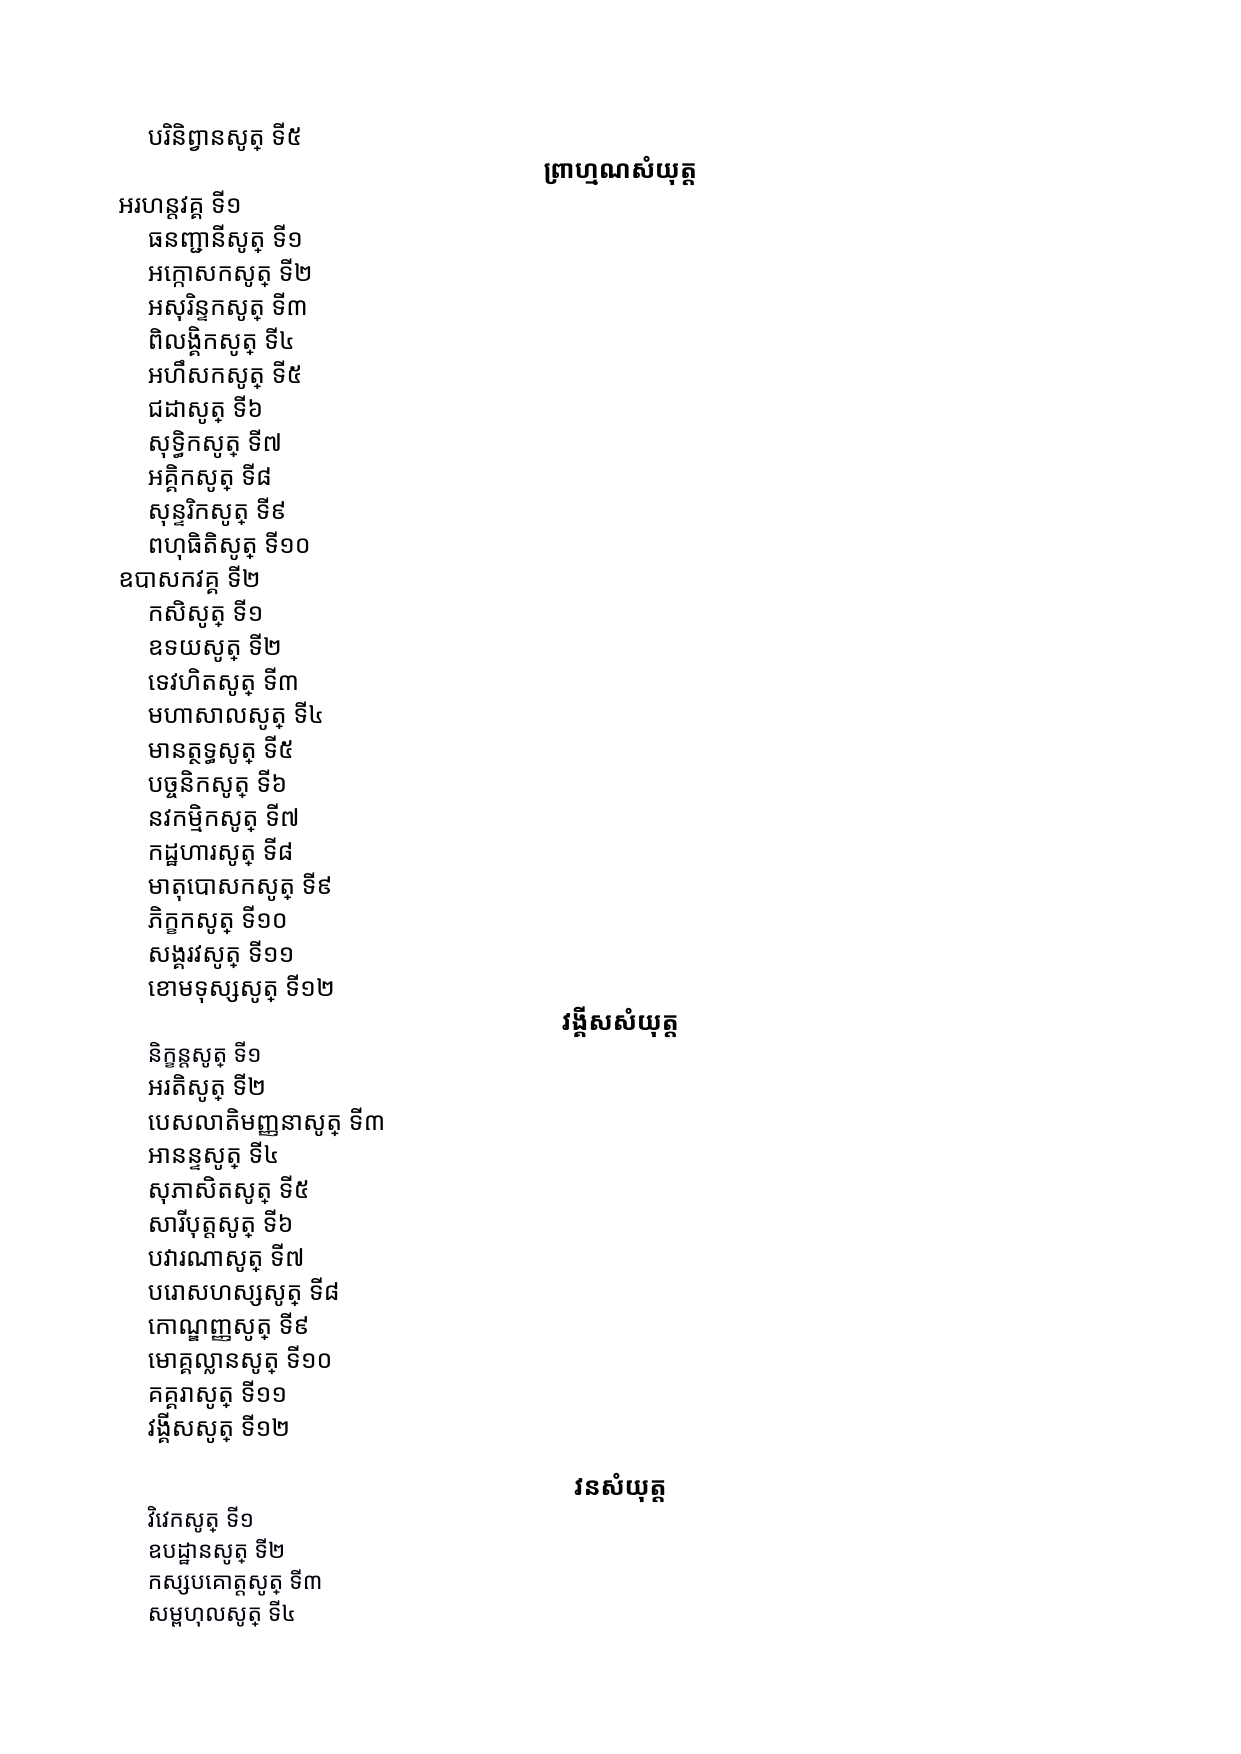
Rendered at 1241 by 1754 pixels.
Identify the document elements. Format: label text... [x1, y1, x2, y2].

text ទេវហិតសូត្រ ទី៣ [118, 663, 1122, 697]
text ឧបាសកវគ្គ ទី២ [118, 561, 1122, 595]
text កដ្ឋហារសូត្រ ទី៨ [118, 833, 1122, 867]
text សារីបុត្តសូត្រ ទី៦ [133, 1205, 1122, 1239]
text មោគ្គល្លានសូត្រ ទី១០ [133, 1342, 1122, 1376]
text បរិនិព្វានសូត្រ ទី៥ [118, 118, 1122, 152]
text វនសំយុត្ត [118, 1469, 1122, 1503]
text កោណ្ឌញ្ញសូត្រ ទី៩ [133, 1307, 1122, 1342]
text ជដាសូត្រ ទី៦ [118, 391, 1122, 425]
list និក្ខន្តសូត្រ ទី១ [133, 1038, 1122, 1069]
text អរតិសូត្រ ទី២ [133, 1069, 1122, 1103]
text អហឹសកសូត្រ ទី៥ [118, 357, 1122, 391]
text ពហុធិតិសូត្រ ទី១០ [118, 527, 1122, 561]
text អរហន្តវគ្គ ទី១ [118, 186, 1122, 220]
text ធនញ្ជានីសូត្រ ទី១ [118, 220, 1122, 254]
text សង្គរវសូត្រ ទី១១ [118, 936, 1122, 970]
text អានន្ទសូត្រ ទី៤ [133, 1137, 1122, 1171]
text ពិលង្គិកសូត្រ ទី៤ [118, 322, 1122, 357]
text បវារណាសូត្រ ទី៧ [133, 1239, 1122, 1273]
text មហាសាលសូត្រ ទី៤ [118, 697, 1122, 731]
text បច្ចនិកសូត្រ ទី៦ [118, 765, 1122, 799]
list ឧបដ្ឋានសូត្រ ទី២ [133, 1534, 1122, 1565]
list សម្ពហុលសូត្រ ទី៤ [133, 1597, 1122, 1628]
text មាតុបោសកសូត្រ ទី៩ [118, 867, 1122, 902]
text កសិសូត្រ ទី១ [118, 595, 1122, 629]
text ភិក្ខកសូត្រ ទី១០ [118, 902, 1122, 936]
text អគ្គិកសូត្រ ទី៨ [118, 459, 1122, 493]
text សុទ្ធិកសូត្រ ទី៧ [118, 425, 1122, 459]
text ឧទយសូត្រ ទី២ [118, 629, 1122, 663]
text បរោសហស្សសូត្រ ទី៨ [133, 1273, 1122, 1307]
list វិវេកសូត្រ ទី១ [133, 1503, 1122, 1534]
text សុភាសិតសូត្រ ទី៥ [133, 1171, 1122, 1205]
text វង្គីសសំយុត្ត [118, 1004, 1122, 1038]
text វង្គីសសូត្រ ទី១២ [133, 1410, 1122, 1444]
text ខោមទុស្សសូត្រ ទី១២ [118, 970, 1122, 1004]
text គគ្គរាសូត្រ ទី១១ [133, 1376, 1122, 1410]
text អក្កោសកសូត្រ ទី២ [118, 254, 1122, 288]
text ព្រាហ្មណសំយុត្ត [118, 152, 1122, 186]
text មានត្ថទ្ធសូត្រ ទី៥ [118, 731, 1122, 765]
list កស្សបគោត្តសូត្រ ទី៣ [133, 1565, 1122, 1597]
text នវកម្មិកសូត្រ ទី៧ [118, 799, 1122, 833]
text អសុរិន្ទកសូត្រ ទី៣ [118, 288, 1122, 322]
text សុន្ទរិកសូត្រ ទី៩ [118, 493, 1122, 527]
text បេសលាតិមញ្ញនាសូត្រ ទី៣ [133, 1103, 1122, 1137]
